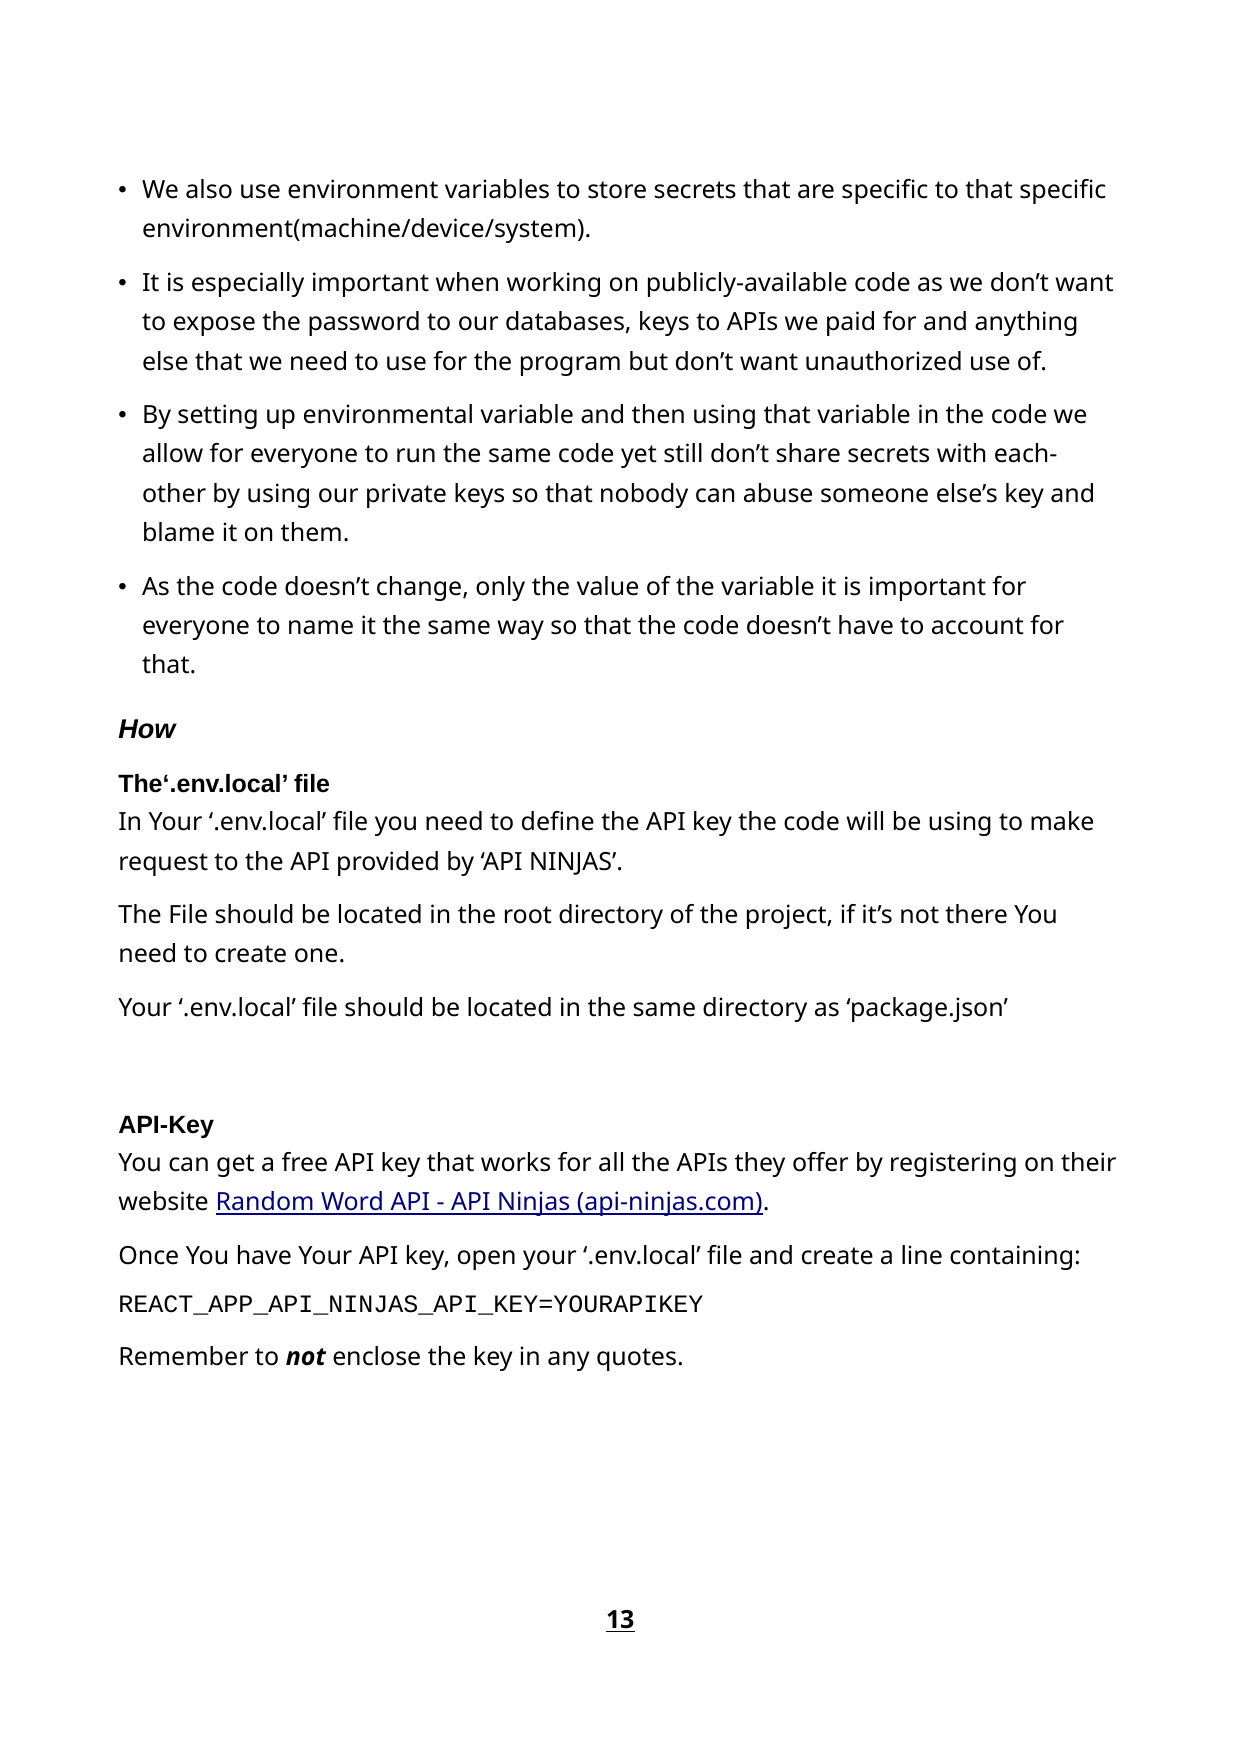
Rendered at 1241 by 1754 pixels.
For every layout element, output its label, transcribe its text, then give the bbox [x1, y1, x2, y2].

text Your ‘.env.local’ file should be located in the same directory as ‘package.json’ [118, 990, 1122, 1024]
subtitle API-Key [118, 1110, 1122, 1138]
list As the code doesn’t change, only the value of the variable it is important for everyone to name it the same way so that the code doesn’t have to account for that. [118, 568, 1122, 681]
subtitle How [118, 713, 1122, 744]
list By setting up environmental variable and then using that variable in the code we allow for everyone to run the same code yet still don’t share secrets with each-other by using our private keys so that nobody can abuse someone else’s key and blame it on them. [118, 397, 1122, 548]
text In Your ‘.env.local’ file you need to define the API key the code will be using to make request to the API provided by ‘API NINJAS’. [118, 804, 1122, 877]
text REACT_APP_API_NINJAS_API_KEY=YOURAPIKEY [118, 1291, 1122, 1320]
text The File should be located in the root directory of the project, if it’s not there You need to create one. [118, 897, 1122, 970]
text Remember to not enclose the key in any quotes. [118, 1338, 1122, 1373]
text You can get a free API key that works for all the APIs they offer by registering on their website Random Word API - API Ninjas (api-ninjas.com). [118, 1145, 1122, 1218]
list We also use environment variables to store secrets that are specific to that specific environment(machine/device/system). [118, 172, 1122, 245]
text Once You have Your API key, open your ‘.env.local’ file and create a line containing: [118, 1238, 1122, 1272]
subtitle The‘.env.local’ file [118, 769, 1122, 798]
list It is especially important when working on publicly-available code as we don’t want to expose the password to our databases, keys to APIs we paid for and anything else that we need to use for the program but don’t want unauthorized use of. [118, 265, 1122, 377]
